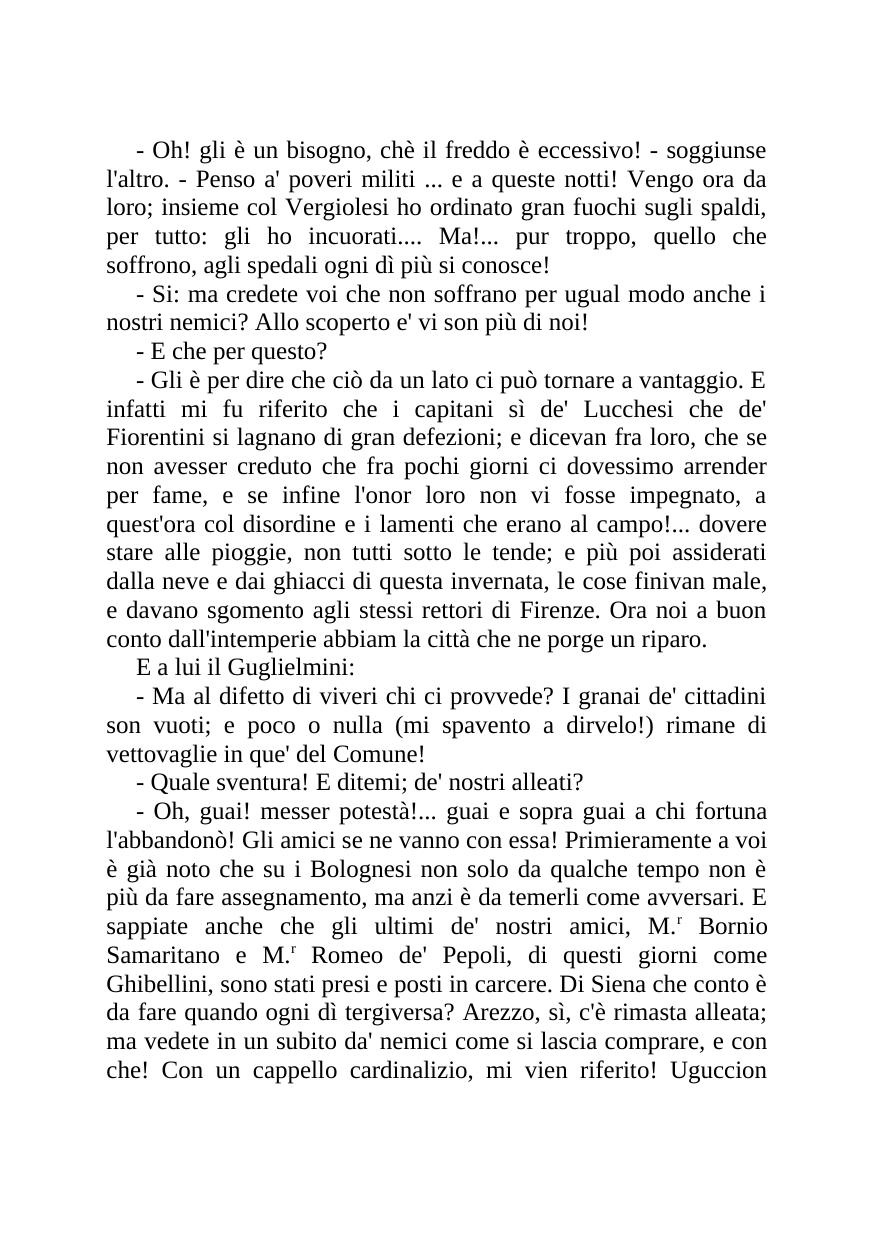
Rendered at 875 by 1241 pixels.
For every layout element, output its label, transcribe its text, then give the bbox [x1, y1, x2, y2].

text - Oh! gli è un bisogno, chè il freddo è eccessivo! - soggiunse l'altro. - Penso a' poveri militi ... e a queste notti! Vengo ora da loro; insieme col Vergiolesi ho ordinato gran fuochi sugli spaldi, per tutto: gli ho incuorati.... Ma!... pur troppo, quello che soffrono, agli spedali ogni dì più si conosce! [106, 135, 768, 279]
text - Ma al difetto di viveri chi ci provvede? I granai de' cittadini son vuoti; e poco o nulla (mi spavento a dirvelo!) rimane di vettovaglie in que' del Comune! [106, 681, 768, 767]
text - E che per questo? [106, 336, 768, 365]
text - Si: ma credete voi che non soffrano per ugual modo anche i nostri nemici? Allo scoperto e' vi son più di noi! [106, 279, 768, 336]
text - Gli è per dire che ciò da un lato ci può tornare a vantaggio. E infatti mi fu riferito che i capitani sì de' Lucchesi che de' Fiorentini si lagnano di gran defezioni; e dicevan fra loro, che se non avesser creduto che fra pochi giorni ci dovessimo arrender per fame, e se infine l'onor loro non vi fosse impegnato, a quest'ora col disordine e i lamenti che erano al campo!... dovere stare alle pioggie, non tutti sotto le tende; e più poi assiderati dalla neve e dai ghiacci di questa invernata, le cose finivan male, e davano sgomento agli stessi rettori di Firenze. Ora noi a buon conto dall'intemperie abbiam la città che ne porge un riparo. [106, 365, 768, 652]
text E a lui il Guglielmini: [106, 652, 768, 681]
text - Oh, guai! messer potestà!... guai e sopra guai a chi fortuna l'abbandonò! Gli amici se ne vanno con essa! Primieramente a voi è già noto che su i Bolognesi non solo da qualche tempo non è più da fare assegnamento, ma anzi è da temerli come avversari. E sappiate anche che gli ultimi de' nostri amici, M.r Bornio Samaritano e M.r Romeo de' Pepoli, di questi giorni come Ghibellini, sono stati presi e posti in carcere. Di Siena che conto è da fare quando ogni dì tergiversa? Arezzo, sì, c'è rimasta alleata; ma vedete in un subito da' nemici come si lascia comprare, e con che! Con un cappello cardinalizio, mi vien riferito! Uguccion [106, 796, 768, 1084]
text - Quale sventura! E ditemi; de' nostri alleati? [106, 767, 768, 796]
